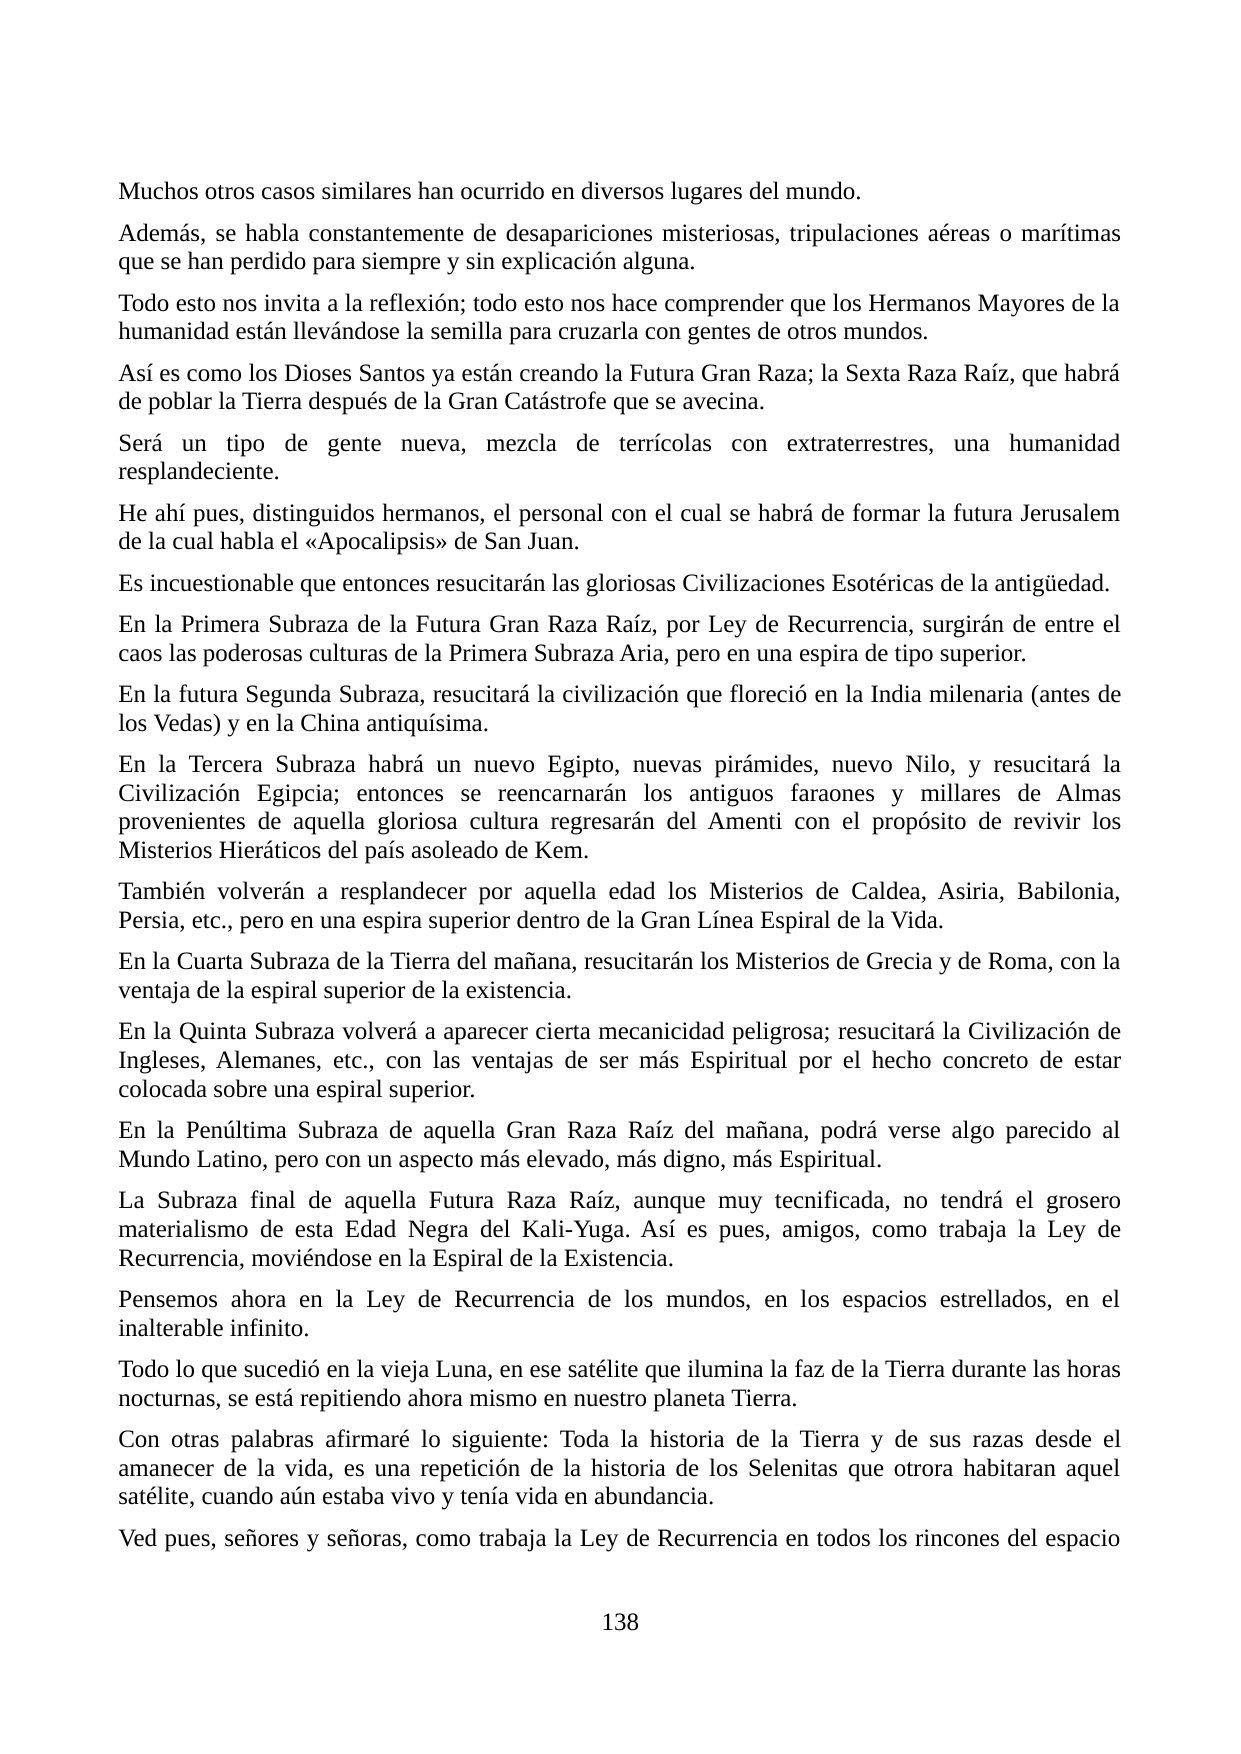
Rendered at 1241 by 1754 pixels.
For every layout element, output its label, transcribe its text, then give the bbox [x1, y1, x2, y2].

text Muchos otros casos similares han ocurrido en diversos lugares del mundo. [118, 176, 1122, 205]
text La Subraza final de aquella Futura Raza Raíz, aunque muy tecnificada, no tendrá el grosero materialismo de esta Edad Negra del Kali-Yuga. Así es pues, amigos, como trabaja la Ley de Recurrencia, moviéndose en la Espiral de la Existencia. [118, 1185, 1122, 1271]
text Además, se habla constantemente de desapariciones misteriosas, tripulaciones aéreas o marítimas que se han perdido para siempre y sin explicación alguna. [118, 218, 1122, 275]
text He ahí pues, distinguidos hermanos, el personal con el cual se habrá de formar la futura Jerusalem de la cual habla el «Apocalipsis» de San Juan. [118, 498, 1122, 555]
text Pensemos ahora en la Ley de Recurrencia de los mundos, en los espacios estrellados, en el inalterable infinito. [118, 1284, 1122, 1341]
text Todo esto nos invita a la reflexión; todo esto nos hace comprender que los Hermanos Mayores de la humanidad están llevándose la semilla para cruzarla con gentes de otros mundos. [118, 288, 1122, 345]
text Así es como los Dioses Santos ya están creando la Futura Gran Raza; la Sexta Raza Raíz, que habrá de poblar la Tierra después de la Gran Catástrofe que se avecina. [118, 358, 1122, 415]
text Todo lo que sucedió en la vieja Luna, en ese satélite que ilumina la faz de la Tierra durante las horas nocturnas, se está repitiendo ahora mismo en nuestro planeta Tierra. [118, 1354, 1122, 1411]
text En la futura Segunda Subraza, resucitará la civilización que floreció en la India milenaria (antes de los Vedas) y en la China antiquísima. [118, 679, 1122, 736]
text Ved pues, señores y señoras, como trabaja la Ley de Recurrencia en todos los rincones del espacio [118, 1523, 1122, 1551]
text También volverán a resplandecer por aquella edad los Misterios de Caldea, Asiria, Babilonia, Persia, etc., pero en una espira superior dentro de la Gran Línea Espiral de la Vida. [118, 876, 1122, 934]
text Con otras palabras afirmaré lo siguiente: Toda la historia de la Tierra y de sus razas desde el amanecer de la vida, es una repetición de la historia de los Selenitas que otrora habitaran aquel satélite, cuando aún estaba vivo y tenía vida en abundancia. [118, 1424, 1122, 1510]
text En la Primera Subraza de la Futura Gran Raza Raíz, por Ley de Recurrencia, surgirán de entre el caos las poderosas culturas de la Primera Subraza Aria, pero en una espira de tipo superior. [118, 609, 1122, 666]
text En la Penúltima Subraza de aquella Gran Raza Raíz del mañana, podrá verse algo parecido al Mundo Latino, pero con un aspecto más elevado, más digno, más Espiritual. [118, 1115, 1122, 1173]
text En la Quinta Subraza volverá a aparecer cierta mecanicidad peligrosa; resucitará la Civilización de Ingleses, Alemanes, etc., con las ventajas de ser más Espiritual por el hecho concreto de estar colocada sobre una espiral superior. [118, 1016, 1122, 1103]
text Será un tipo de gente nueva, mezcla de terrícolas con extraterrestres, una humanidad resplandeciente. [118, 428, 1122, 485]
text En la Tercera Subraza habrá un nuevo Egipto, nuevas pirámides, nuevo Nilo, y resucitará la Civilización Egipcia; entonces se reencarnarán los antiguos faraones y millares de Almas provenientes de aquella gloriosa cultura regresarán del Amenti con el propósito de revivir los Misterios Hieráticos del país asoleado de Kem. [118, 749, 1122, 864]
text Es incuestionable que entonces resucitarán las gloriosas Civilizaciones Esotéricas de la antigüedad. [118, 568, 1122, 596]
text En la Cuarta Subraza de la Tierra del mañana, resucitarán los Misterios de Grecia y de Roma, con la ventaja de la espiral superior de la existencia. [118, 946, 1122, 1004]
